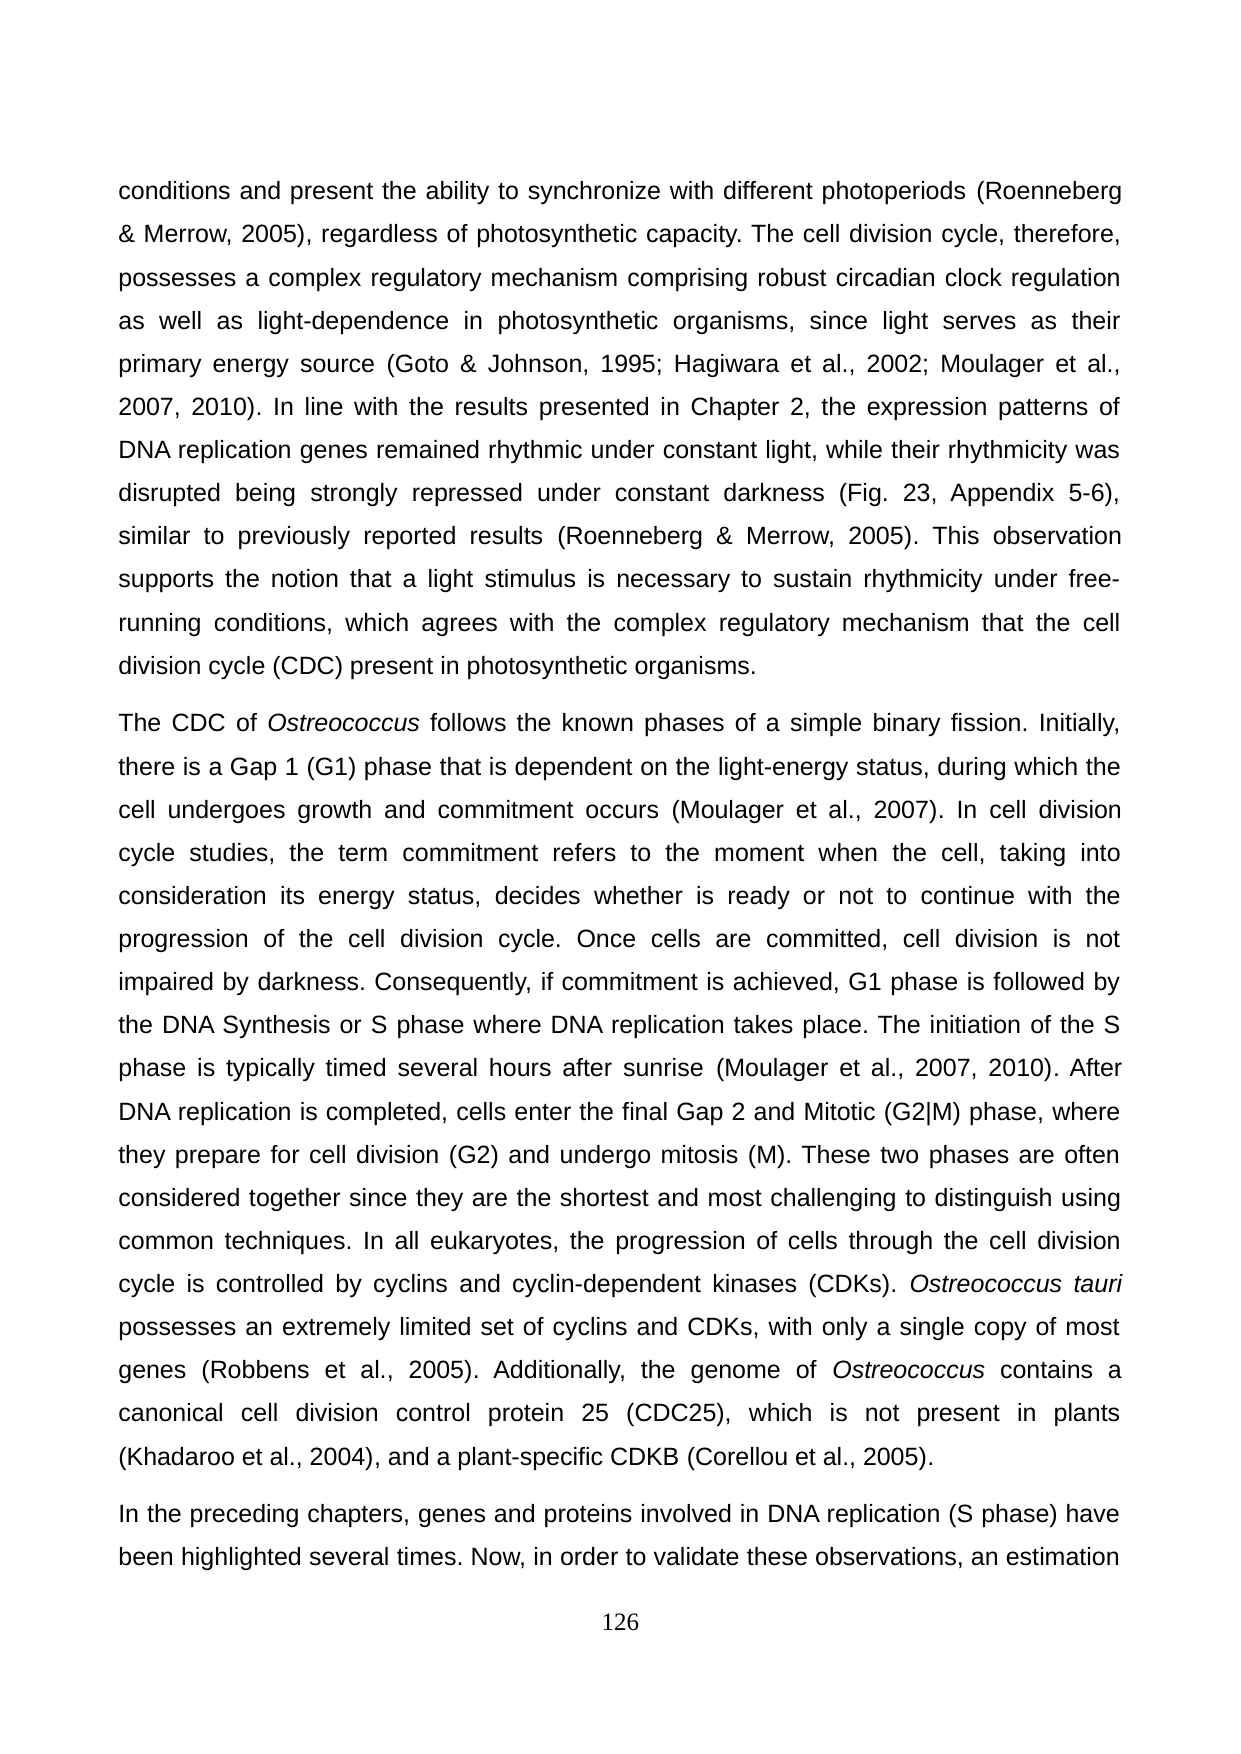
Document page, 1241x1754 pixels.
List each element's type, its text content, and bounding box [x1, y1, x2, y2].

text In the preceding chapters, genes and proteins involved in DNA replication (S phase) have been highlighted several times. Now, in order to validate these observations, an estimation [118, 1499, 1122, 1571]
text The CDC of Ostreococcus follows the known phases of a simple binary fission. Initially, there is a Gap 1 (G1) phase that is dependent on the light-energy status, during which the cell undergoes growth and commitment occurs (Moulager et al., 2007)⁠. In cell division cycle studies, the term commitment refers to the moment when the cell, taking into consideration its energy status, decides whether is ready or not to continue with the progression of the cell division cycle. Once cells are committed, cell division is not impaired by darkness. Consequently, if commitment is achieved, G1 phase is followed by the DNA Synthesis or S phase where DNA replication takes place. The initiation of the S phase is typically timed several hours after sunrise (Moulager et al., 2007, 2010)⁠. After DNA replication is completed, cells enter the final Gap 2 and Mitotic (G2|M) phase, where they prepare for cell division (G2) and undergo mitosis (M). These two phases are often considered together since they are the shortest and most challenging to distinguish using common techniques. In all eukaryotes, the progression of cells through the cell division cycle is controlled by cyclins and cyclin-dependent kinases (CDKs). Ostreococcus tauri possesses an extremely limited set of cyclins and CDKs, with only a single copy of most genes (Robbens et al., 2005)⁠. Additionally, the genome of Ostreococcus contains a canonical cell division control protein 25 (CDC25), which is not present in plants (Khadaroo et al., 2004)⁠, and a plant-specific CDKB (Corellou et al., 2005)⁠. [118, 708, 1122, 1470]
text conditions and present the ability to synchronize with different photoperiods (Roenneberg & Merrow, 2005)⁠, regardless of photosynthetic capacity. The cell division cycle, therefore, possesses a complex regulatory mechanism comprising robust circadian clock regulation as well as light-dependence in photosynthetic organisms, since light serves as their primary energy source (Goto & Johnson, 1995; Hagiwara et al., 2002; Moulager et al., 2007, 2010)⁠. In line with the results presented in Chapter 2, the expression patterns of DNA replication genes remained rhythmic under constant light, while their rhythmicity was disrupted being strongly repressed under constant darkness (Fig. 23, Appendix 5-6), similar to previously reported results (Roenneberg & Merrow, 2005)⁠. This observation supports the notion that a light stimulus is necessary to sustain rhythmicity under free-running conditions, which agrees with the complex regulatory mechanism that the cell division cycle (CDC) present in photosynthetic organisms. [118, 176, 1122, 679]
